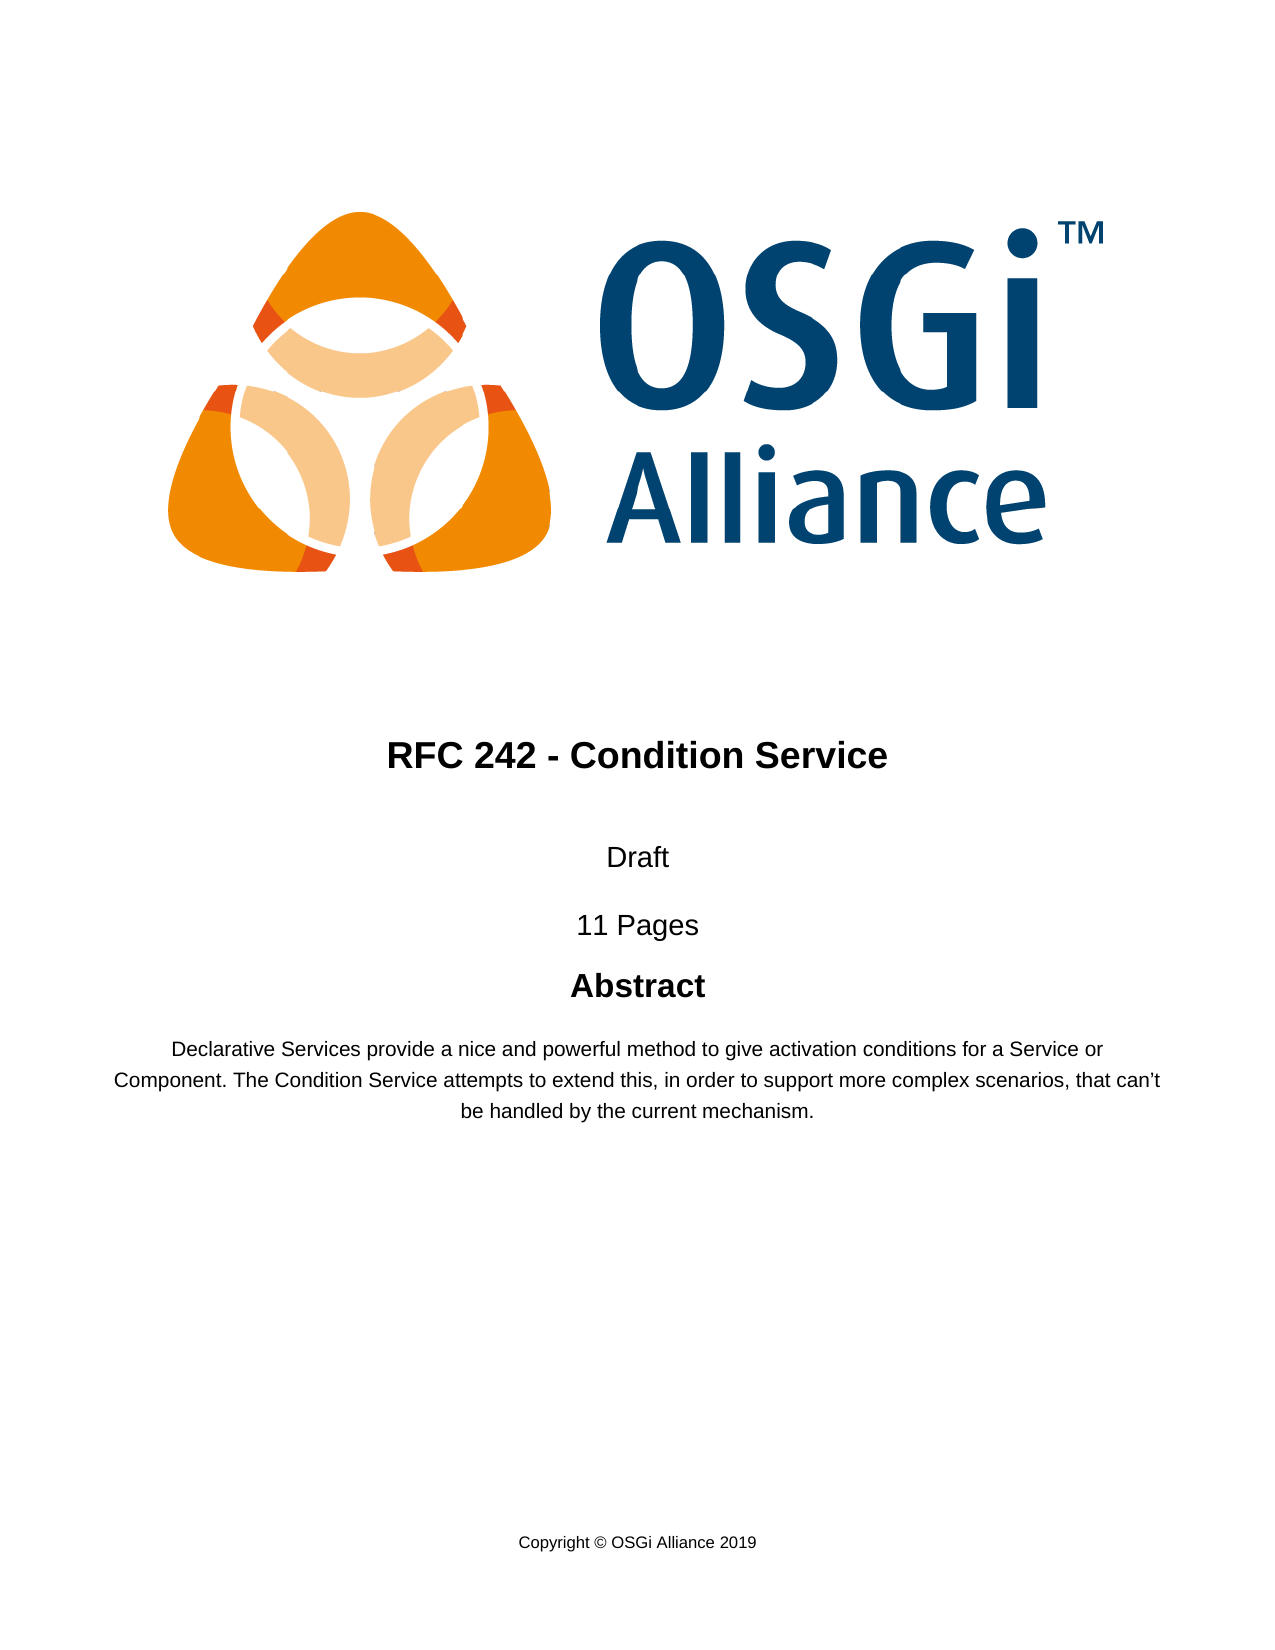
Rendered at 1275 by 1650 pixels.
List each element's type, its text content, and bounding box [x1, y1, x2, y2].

text Abstract [112, 966, 1162, 1004]
title Draft 11 Pages [112, 841, 1162, 941]
title RFC 242 - Condition Service [112, 733, 1162, 776]
picture [112, 158, 1163, 626]
text Declarative Services provide a nice and powerful method to give activation conditions for a Service or Component. The Condition Service attempts to extend this, in order to support more complex scenarios, that can’t be handled by the current mechanism. [112, 1029, 1162, 1123]
